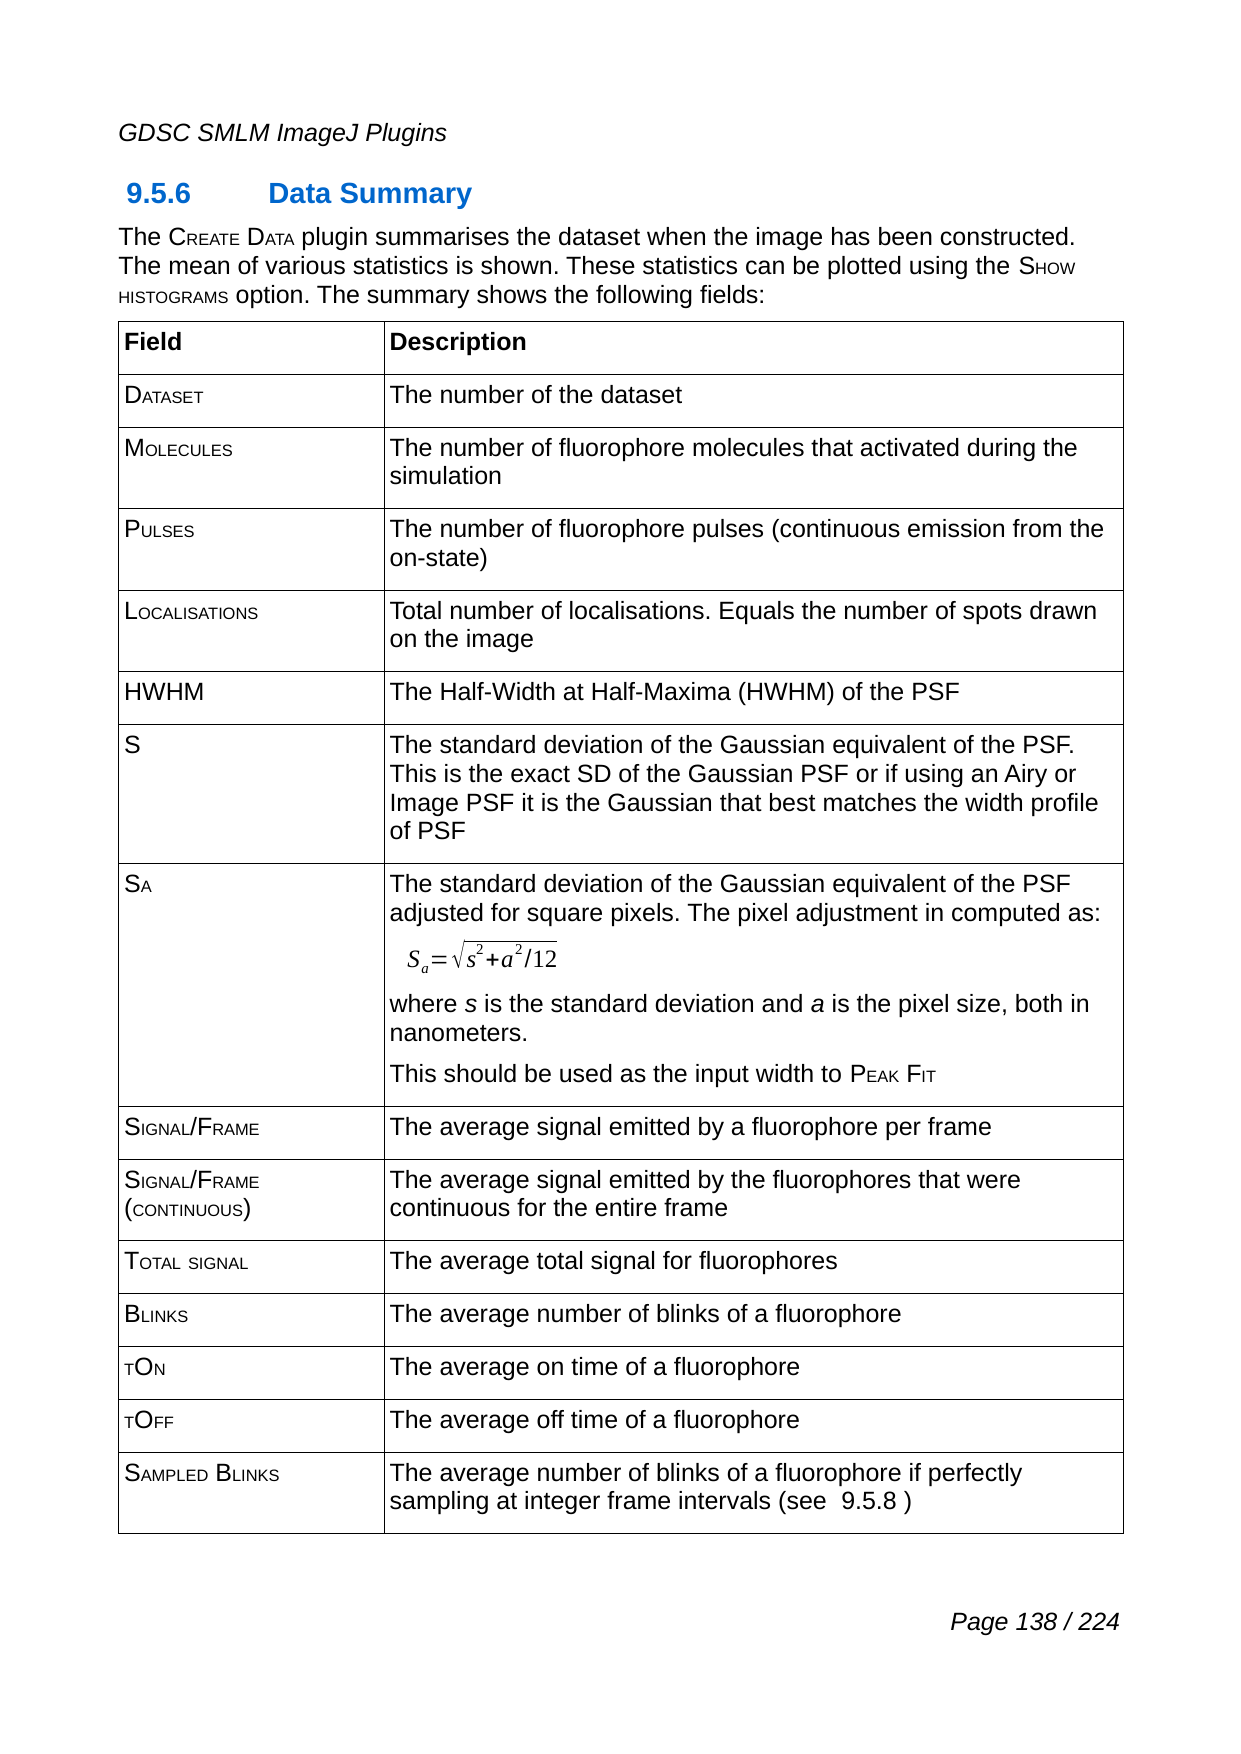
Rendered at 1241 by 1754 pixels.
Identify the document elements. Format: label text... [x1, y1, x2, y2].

table_cell Blinks [119, 1294, 384, 1346]
table_cell The average total signal for fluorophores [385, 1241, 1123, 1293]
table_cell Molecules [119, 428, 384, 508]
table_cell The number of the dataset [385, 375, 1123, 427]
table_cell Sampled Blinks [119, 1453, 384, 1533]
table_cell The average signal emitted by a fluorophore per frame [385, 1107, 1123, 1159]
table_cell The number of fluorophore molecules that activated during the simulation [385, 428, 1123, 508]
table_cell The standard deviation of the Gaussian equivalent of the PSF adjusted for square pixels. The pixel adjustment in computed as: where s is the standard deviation and a is the pixel size, both in nanometers. This should be used as the input width to Peak Fit [385, 864, 1123, 1106]
table_cell Total number of localisations. Equals the number of spots drawn on the image [385, 591, 1123, 671]
table_cell The Half-Width at Half-Maxima (HWHM) of the PSF [385, 672, 1123, 724]
table_cell The average number of blinks of a fluorophore [385, 1294, 1123, 1346]
table_header Field [119, 322, 384, 374]
table_cell HWHM [119, 672, 384, 724]
table_cell Pulses [119, 509, 384, 590]
table_cell Signal/Frame [119, 1107, 384, 1159]
table_cell tOff [119, 1400, 384, 1452]
table_header Description [385, 322, 1123, 374]
table_cell The average signal emitted by the fluorophores that were continuous for the entire frame [385, 1160, 1123, 1240]
table_cell The average off time of a fluorophore [385, 1400, 1123, 1452]
table_cell The average on time of a fluorophore [385, 1347, 1123, 1399]
table_cell S [119, 725, 384, 863]
table_cell Localisations [119, 591, 384, 671]
table_cell The number of fluorophore pulses (continuous emission from the on-state) [385, 509, 1123, 590]
table_cell tOn [119, 1347, 384, 1399]
table_cell Dataset [119, 375, 384, 427]
subtitle Data Summary [118, 176, 1122, 210]
table_cell Sa [119, 864, 384, 1106]
table_cell Total signal [119, 1241, 384, 1293]
table_cell The average number of blinks of a fluorophore if perfectly sampling at integer frame intervals (see 9.5.8) [385, 1453, 1123, 1533]
text The Create Data plugin summarises the dataset when the image has been constructed. The mean of various statistics is shown. These statistics can be plotted using the Show histograms option. The summary shows the following fields: [118, 222, 1122, 309]
table_cell Signal/Frame (continuous) [119, 1160, 384, 1240]
table_cell The standard deviation of the Gaussian equivalent of the PSF. This is the exact SD of the Gaussian PSF or if using an Airy or Image PSF it is the Gaussian that best matches the width profile of PSF [385, 725, 1123, 863]
